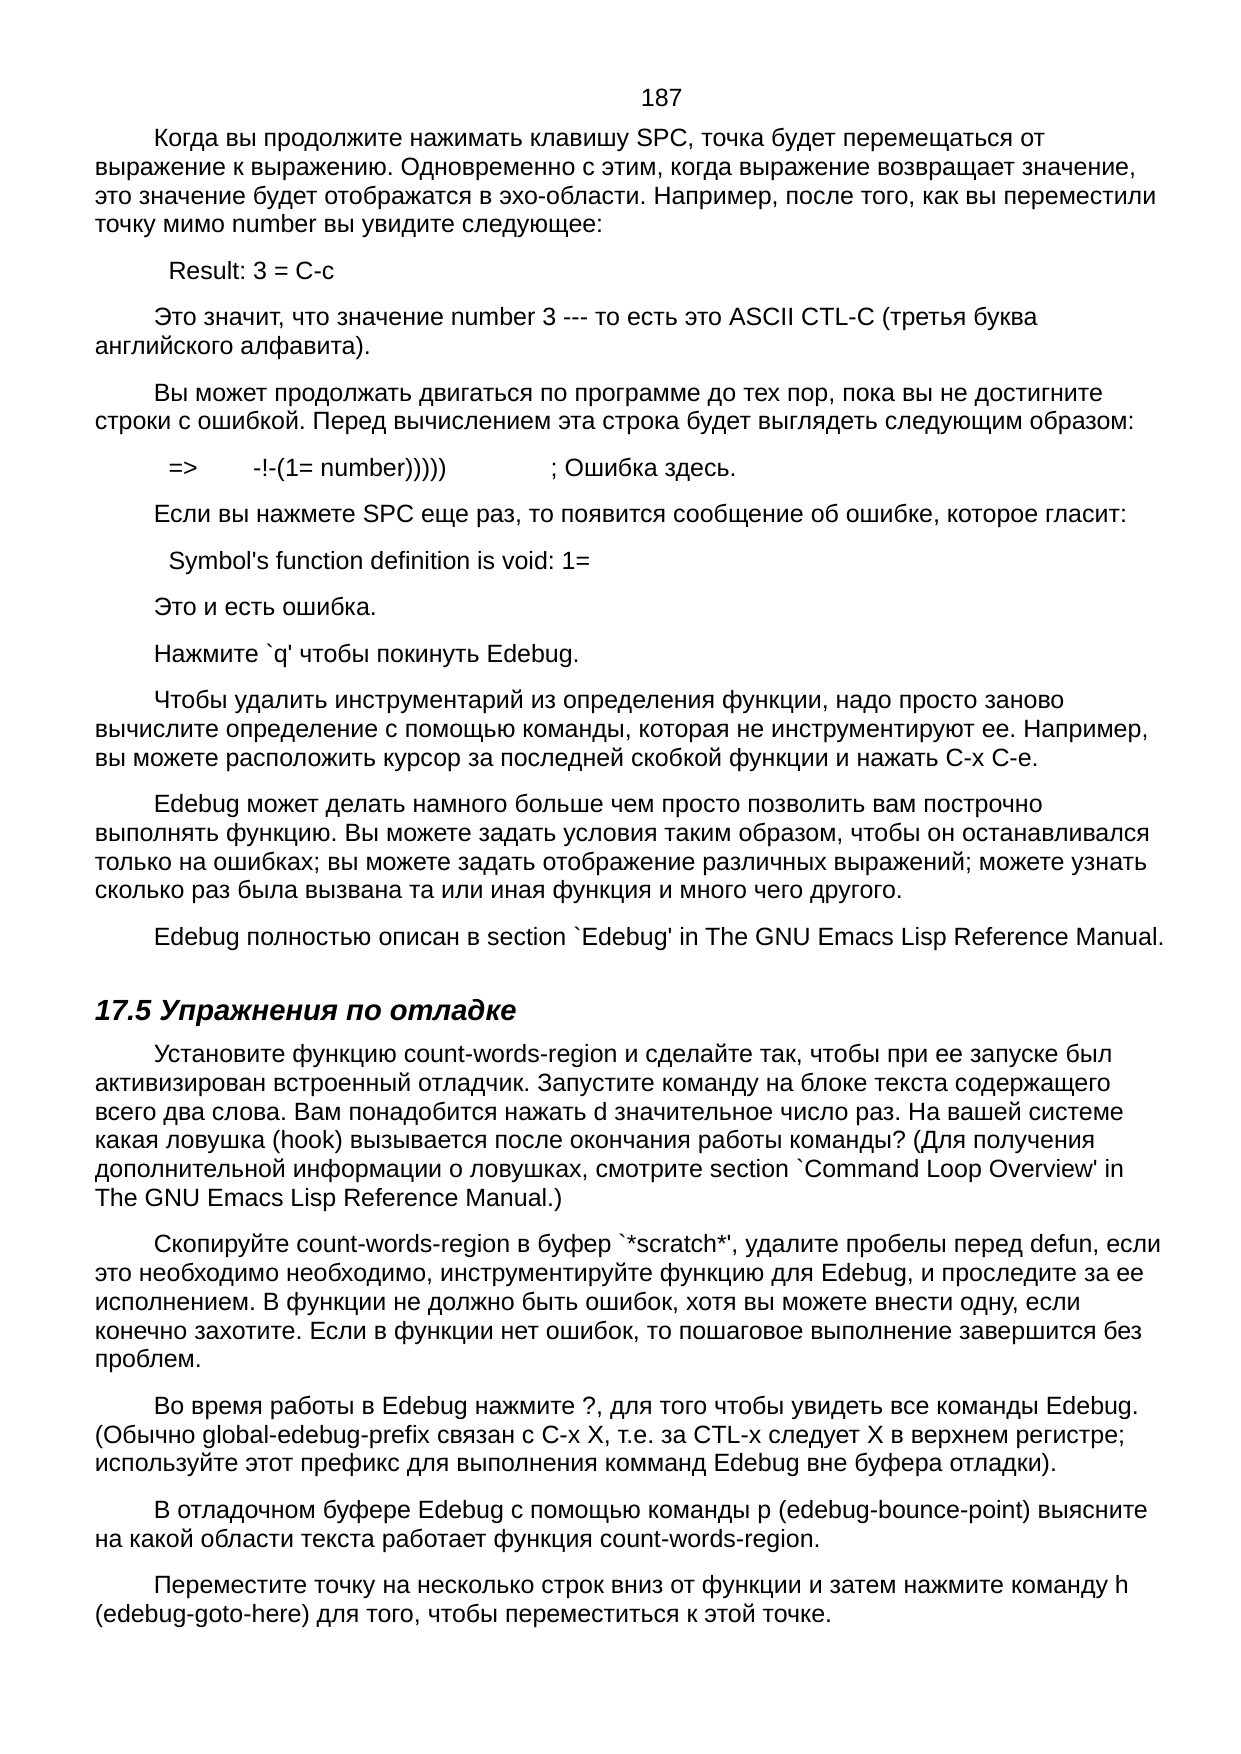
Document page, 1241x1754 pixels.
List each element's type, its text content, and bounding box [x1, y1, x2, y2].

text Symbol's function definition is void: 1= [94, 546, 1169, 574]
subtitle 17.5 Упражнения по отладке [94, 993, 1169, 1027]
text Нажмите `q' чтобы покинуть Edebug. [94, 639, 1169, 667]
text Edebug полностью описан в section `Edebug' in The GNU Emacs Lisp Reference Manual. [94, 922, 1169, 951]
text Переместите точку на несколько строк вниз от функции и затем нажмите команду h (edebug-goto-here) для того, чтобы переместиться к этой точке. [94, 1570, 1169, 1628]
text Установите функцию count-words-region и сделайте так, чтобы при ее запуске был активизирован встроенный отладчик. Запустите команду на блоке текста содержащего всего два слова. Вам понадобится нажать d значительное число раз. На вашей системе какая ловушка (hook) вызывается после окончания работы команды? (Для получения дополнительной информации о ловушках, смотрите section `Command Loop Overview' in The GNU Emacs Lisp Reference Manual.) [94, 1039, 1169, 1212]
text Чтобы удалить инструментарий из определения функции, надо просто заново вычислите определение с помощью команды, которая не инструментируют ее. Например, вы можете расположить курсор за последней скобкой функции и нажать C-x C-e. [94, 685, 1169, 771]
text В отладочном буфере Edebug с помощью команды p (edebug-bounce-point) выясните на какой области текста работает функция count-words-region. [94, 1495, 1169, 1552]
text => -!-(1= number))))) ; Ошибка здесь. [94, 453, 1169, 482]
text Когда вы продолжите нажимать клавишу SPC, точка будет перемещаться от выражение к выражению. Одновременно с этим, когда выражение возвращает значение, это значение будет отображатся в эхо-области. Например, после того, как вы переместили точку мимо number вы увидите следующее: [94, 123, 1169, 238]
text Result: 3 = C-c [94, 256, 1169, 285]
text Во время работы в Edebug нажмите ?, для того чтобы увидеть все команды Edebug. (Обычно global-edebug-prefix связан с C-x X, т.е. за CTL-x следует X в верхнем регистре; используйте этот префикс для выполнения комманд Edebug вне буфера отладки). [94, 1391, 1169, 1477]
text Это значит, что значение number 3 --- то есть это ASCII CTL-C (третья буква английского алфавита). [94, 302, 1169, 360]
text Это и есть ошибка. [94, 592, 1169, 621]
text Скопируйте count-words-region в буфер `*scratch*', удалите пробелы перед defun, если это необходимо необходимо, инструментируйте функцию для Edebug, и проследите за ее исполнением. В функции не должно быть ошибок, хотя вы можете внести одну, если конечно захотите. Если в функции нет ошибок, то пошаговое выполнение завершится без проблем. [94, 1229, 1169, 1373]
text Edebug может делать намного больше чем просто позволить вам построчно выполнять функцию. Вы можете задать условия таким образом, чтобы он останавливался только на ошибках; вы можете задать отображение различных выражений; можете узнать сколько раз была вызвана та или иная функция и много чего другого. [94, 789, 1169, 904]
text Если вы нажмете SPC еще раз, то появится сообщение об ошибке, которое гласит: [94, 499, 1169, 528]
text Вы может продолжать двигаться по программе до тех пор, пока вы не достигните строки с ошибкой. Перед вычислением эта строка будет выглядеть следующим образом: [94, 378, 1169, 435]
